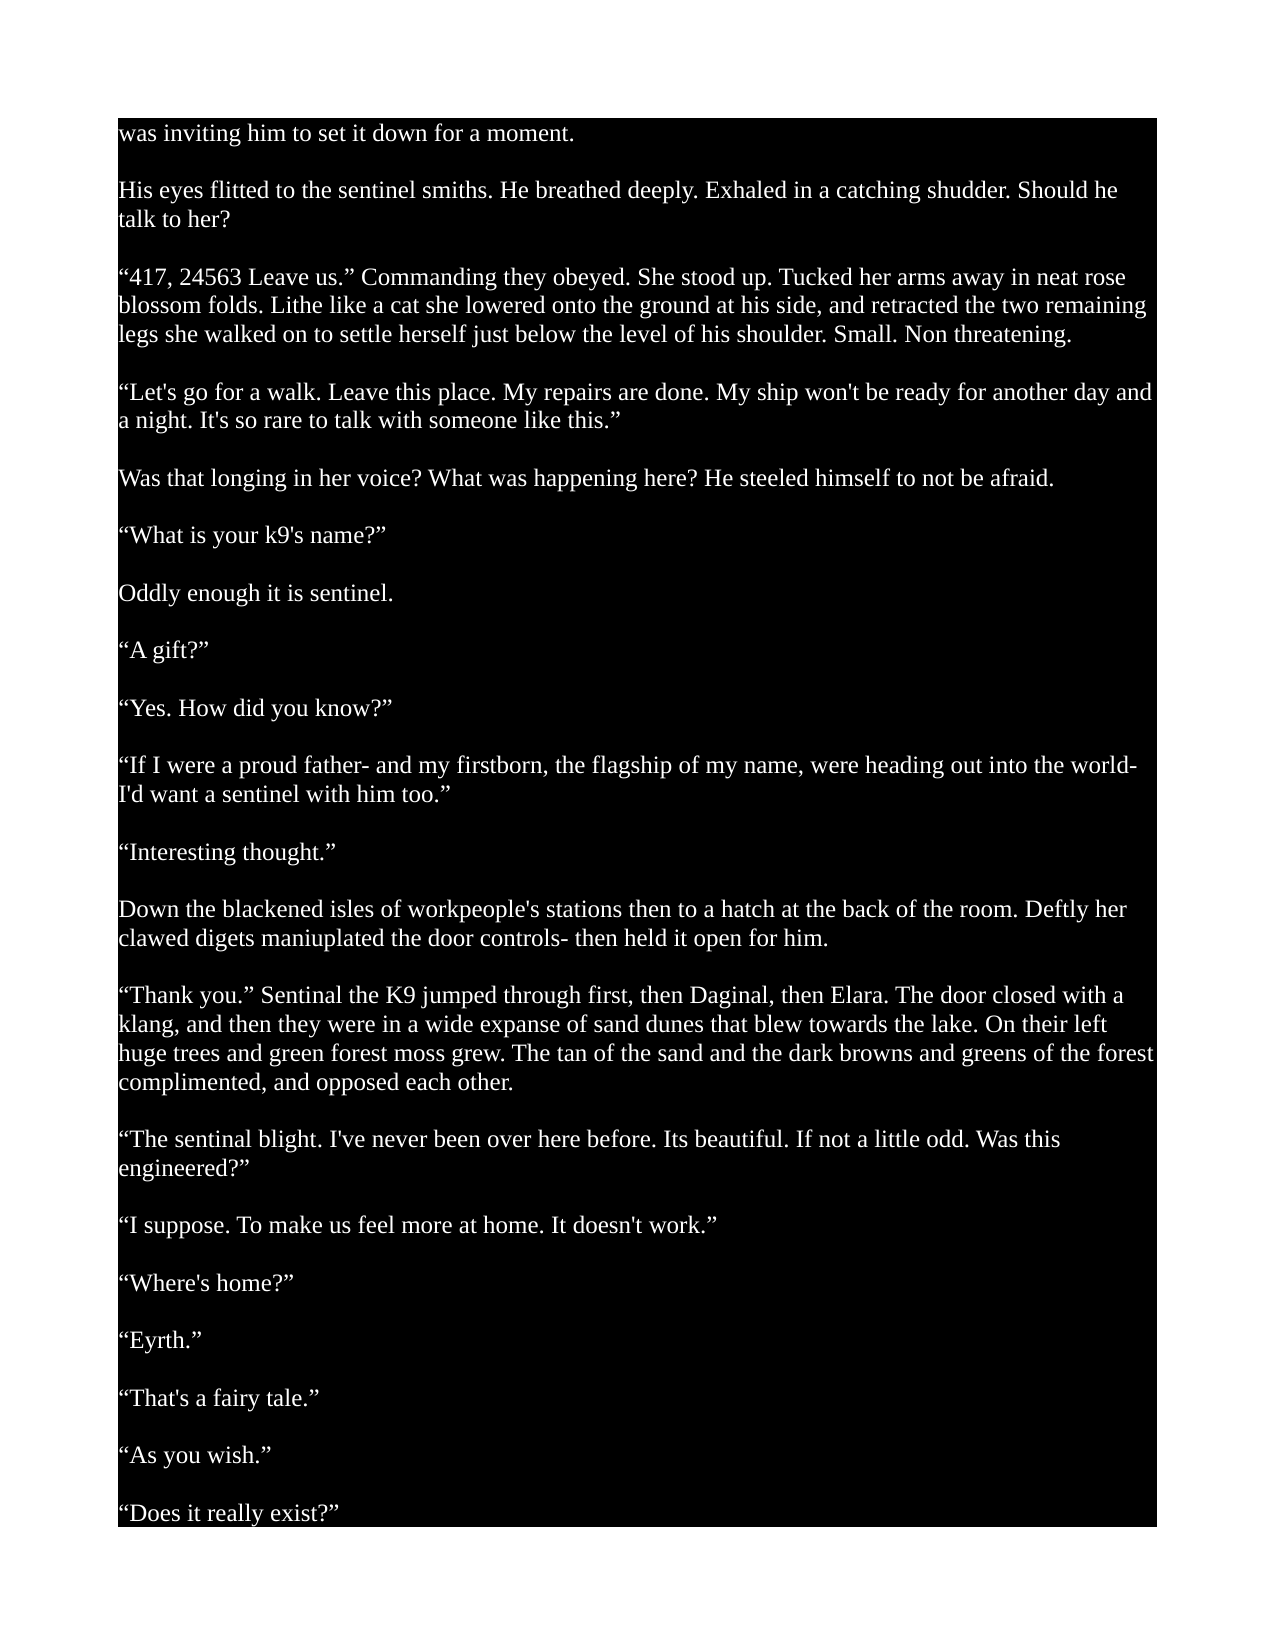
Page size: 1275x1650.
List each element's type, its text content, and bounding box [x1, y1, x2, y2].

text “I suppose. To make us feel more at home. It doesn't work.” “Where's home?” “Eyrth.” “That's a fairy tale.” “As you wish.” [118, 1211, 1157, 1469]
text “417, 24563 Leave us.” Commanding they obeyed. She stood up. Tucked her arms away in neat rose blossom folds. Lithe like a cat she lowered onto the ground at his side, and retracted the two remaining legs she walked on to settle herself just below the level of his shoulder. Small. Non threatening. [118, 262, 1157, 348]
text “A gift?” [118, 636, 1157, 664]
text was inviting him to set it down for a moment. [118, 118, 1157, 147]
text “Interesting thought.” Down the blackened isles of workpeople's stations then to a hatch at the back of the room. Deftly her clawed digets maniuplated the door controls- then held it open for him. “Thank you.” Sentinal the K9 jumped through first, then Daginal, then Elara. The door closed with a klang, and then they were in a wide expanse of sand dunes that blew towards the lake. On their left huge trees and green forest moss grew. The tan of the sand and the dark browns and greens of the forest complimented, and opposed each other. [118, 837, 1157, 1096]
text His eyes flitted to the sentinel smiths. He breathed deeply. Exhaled in a catching shudder. Should he talk to her? [118, 176, 1157, 233]
text “Yes. How did you know?” “If I were a proud father- and my firstborn, the flagship of my name, were heading out into the world- I'd want a sentinel with him too.” [118, 693, 1157, 808]
text “Does it really exist?” [118, 1498, 1157, 1527]
text Was that longing in her voice? What was happening here? He steeled himself to not be afraid. “What is your k9's name?” Oddly enough it is sentinel. [118, 434, 1157, 607]
text “The sentinal blight. I've never been over here before. Its beautiful. If not a little odd. Was this engineered?” [118, 1124, 1157, 1182]
text “Let's go for a walk. Leave this place. My repairs are done. My ship won't be ready for another day and a night. It's so rare to talk with someone like this.” [118, 377, 1157, 434]
